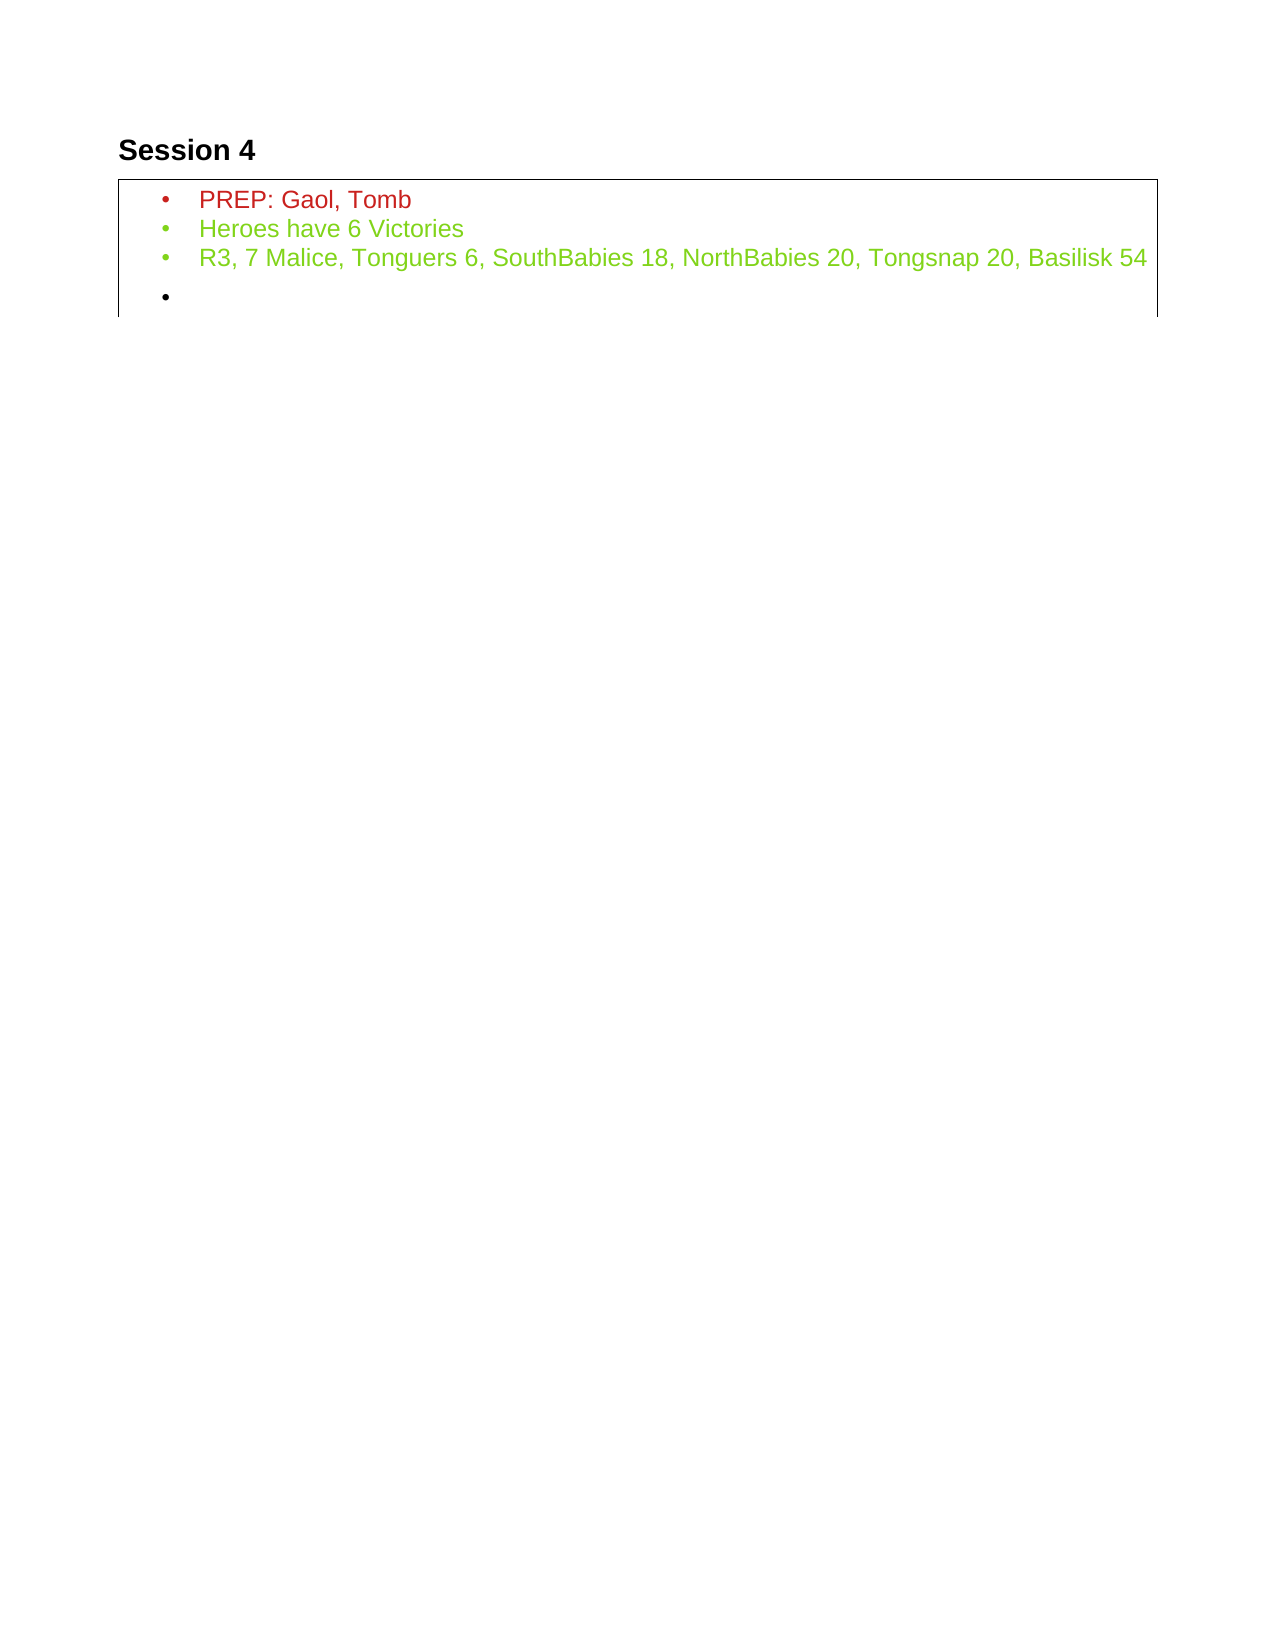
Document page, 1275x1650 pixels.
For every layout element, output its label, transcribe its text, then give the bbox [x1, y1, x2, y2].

table_cell [119, 277, 1157, 317]
subtitle Session 4 [118, 133, 1157, 166]
table_header PREP: Gaol, Tomb Heroes have 6 Victories R3, 7 Malice, Tonguers 6, SouthBabies 18, NorthBabies 20, Tongsnap 20, Basilisk 54 [119, 180, 1157, 277]
